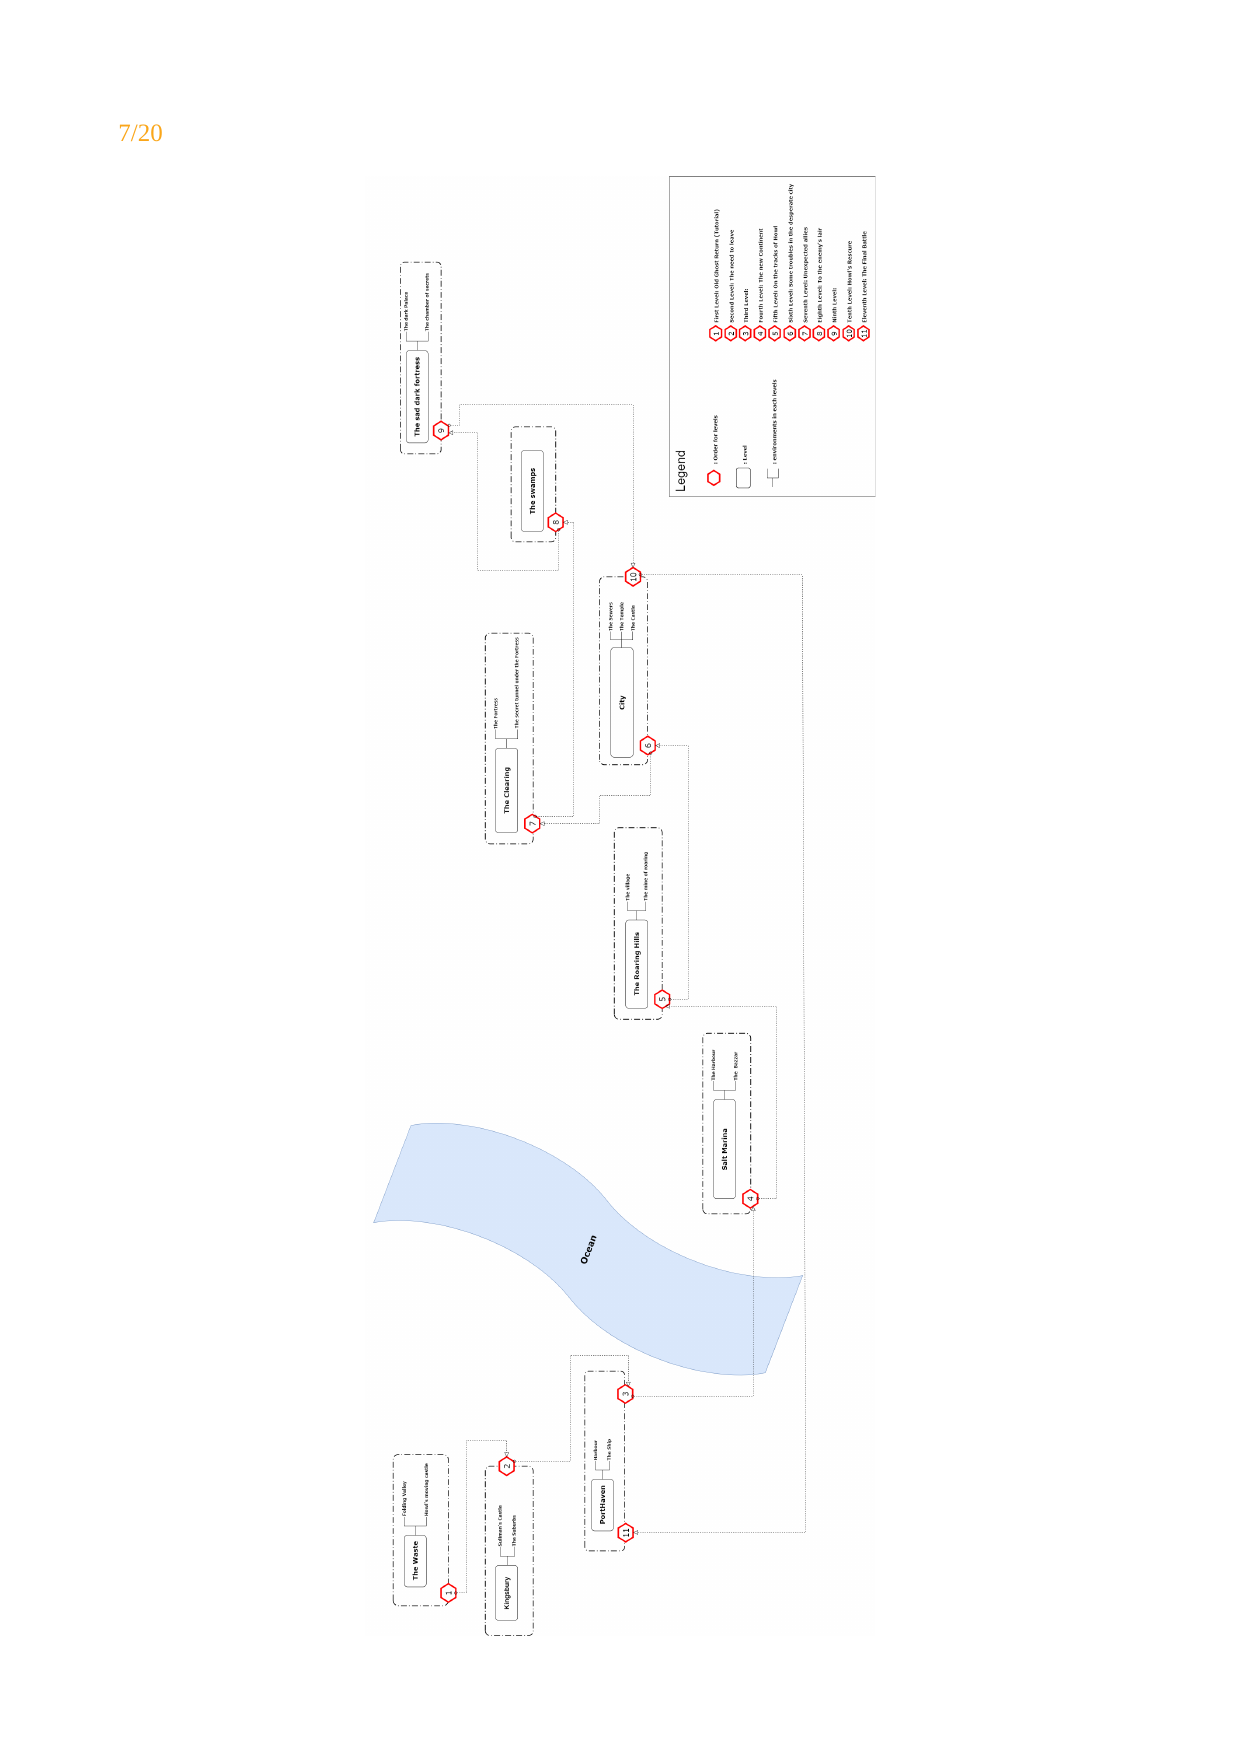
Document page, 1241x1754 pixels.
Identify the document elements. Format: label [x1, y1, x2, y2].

picture [364, 176, 876, 1636]
